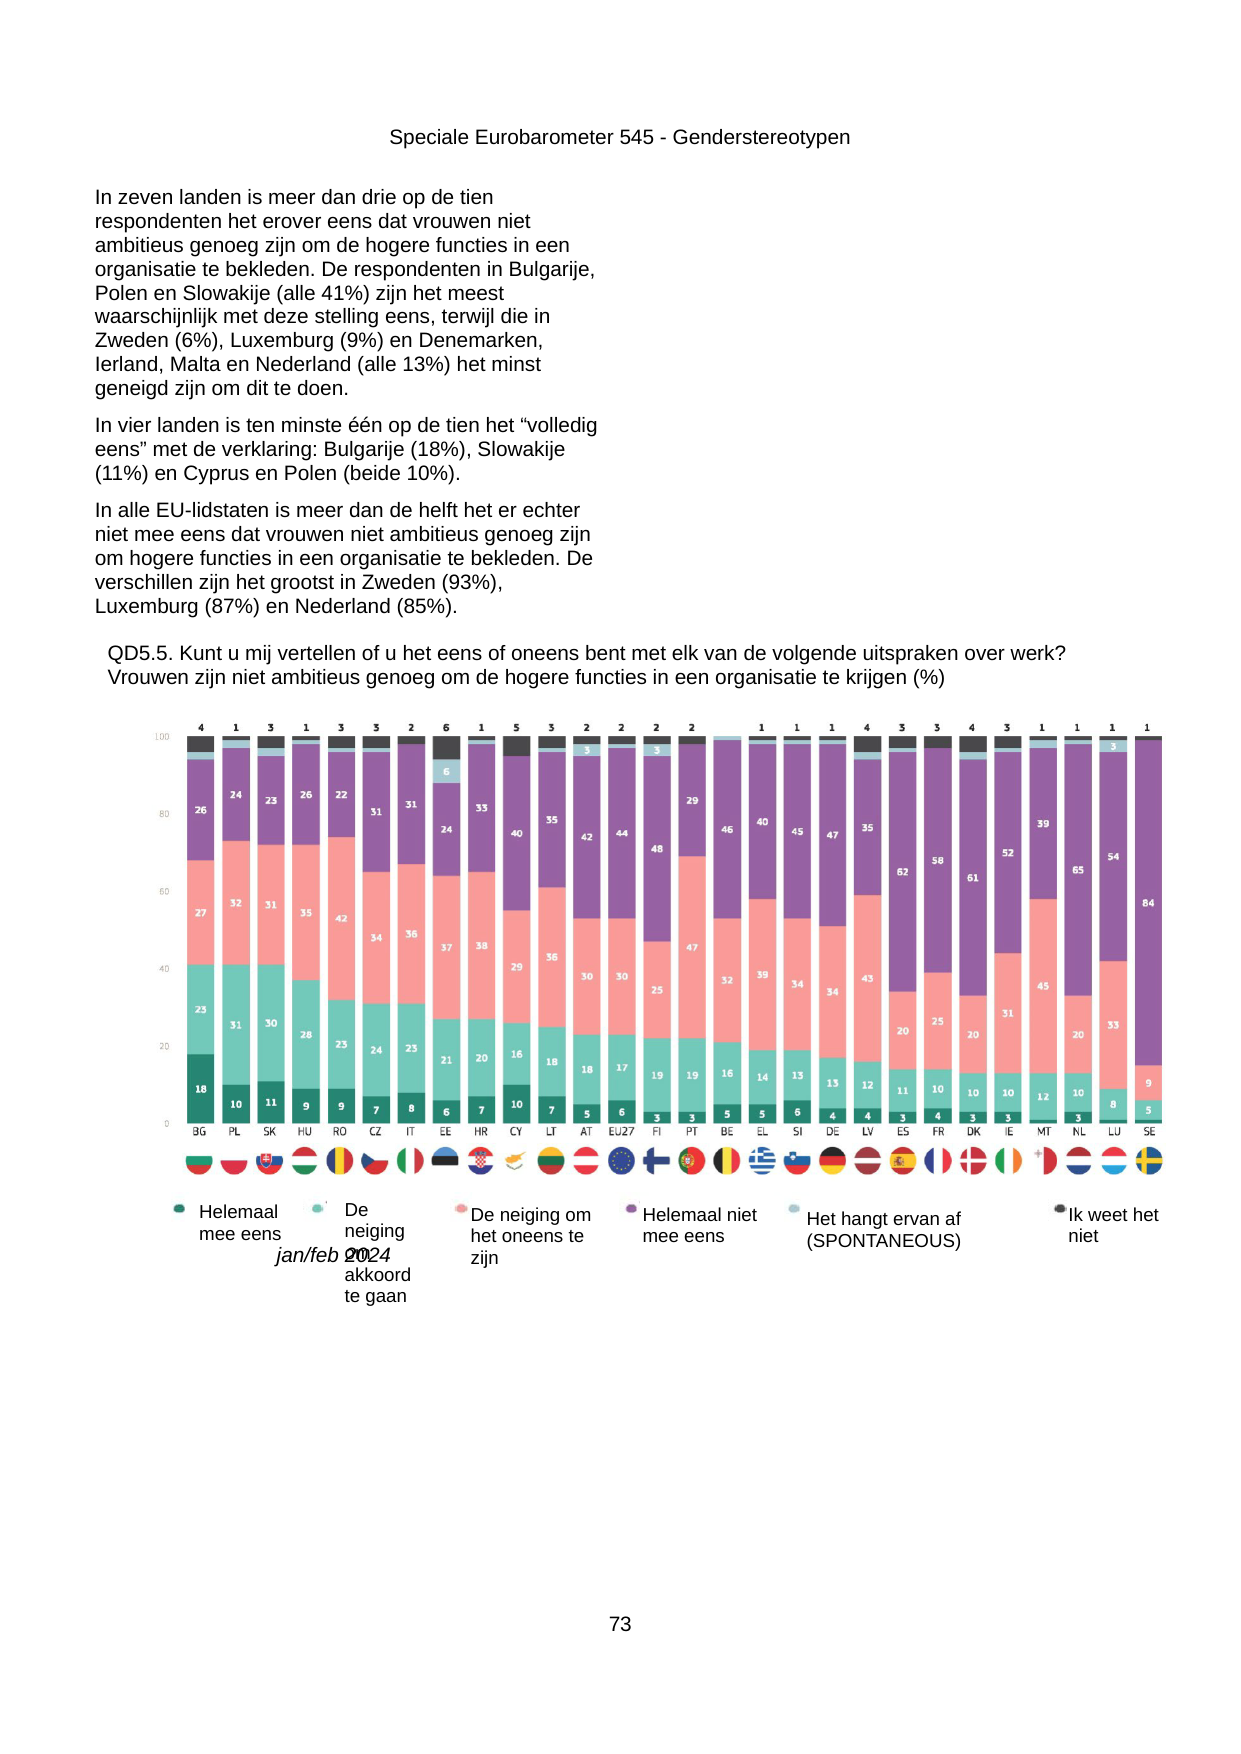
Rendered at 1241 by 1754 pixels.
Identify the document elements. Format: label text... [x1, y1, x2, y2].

picture [167, 1186, 1067, 1224]
text In zeven landen is meer dan drie op de tien respondenten het erover eens dat vrouwen niet ambitieus genoeg zijn om de hogere functies in een organisatie te bekleden. De respondenten in Bulgarije, Polen en Slowakije (alle 41%) zijn het meest waarschijnlijk met deze stelling eens, terwijl die in Zweden (6%), Luxemburg (9%) en Denemarken, Ierland, Malta en Nederland (alle 13%) het minst geneigd zijn om dit te doen. [94, 184, 605, 400]
text In vier landen is ten minste één op de tien het “volledig eens” met de verklaring: Bulgarije (18%), Slowakije (11%) en Cyprus en Polen (beide 10%). [94, 413, 605, 485]
picture [143, 716, 1167, 1182]
text In alle EU-lidstaten is meer dan de helft het er echter niet mee eens dat vrouwen niet ambitieus genoeg zijn om hogere functies in een organisatie te bekleden. De verschillen zijn het grootst in Zweden (93%), Luxemburg (87%) en Nederland (85%). [94, 498, 605, 618]
